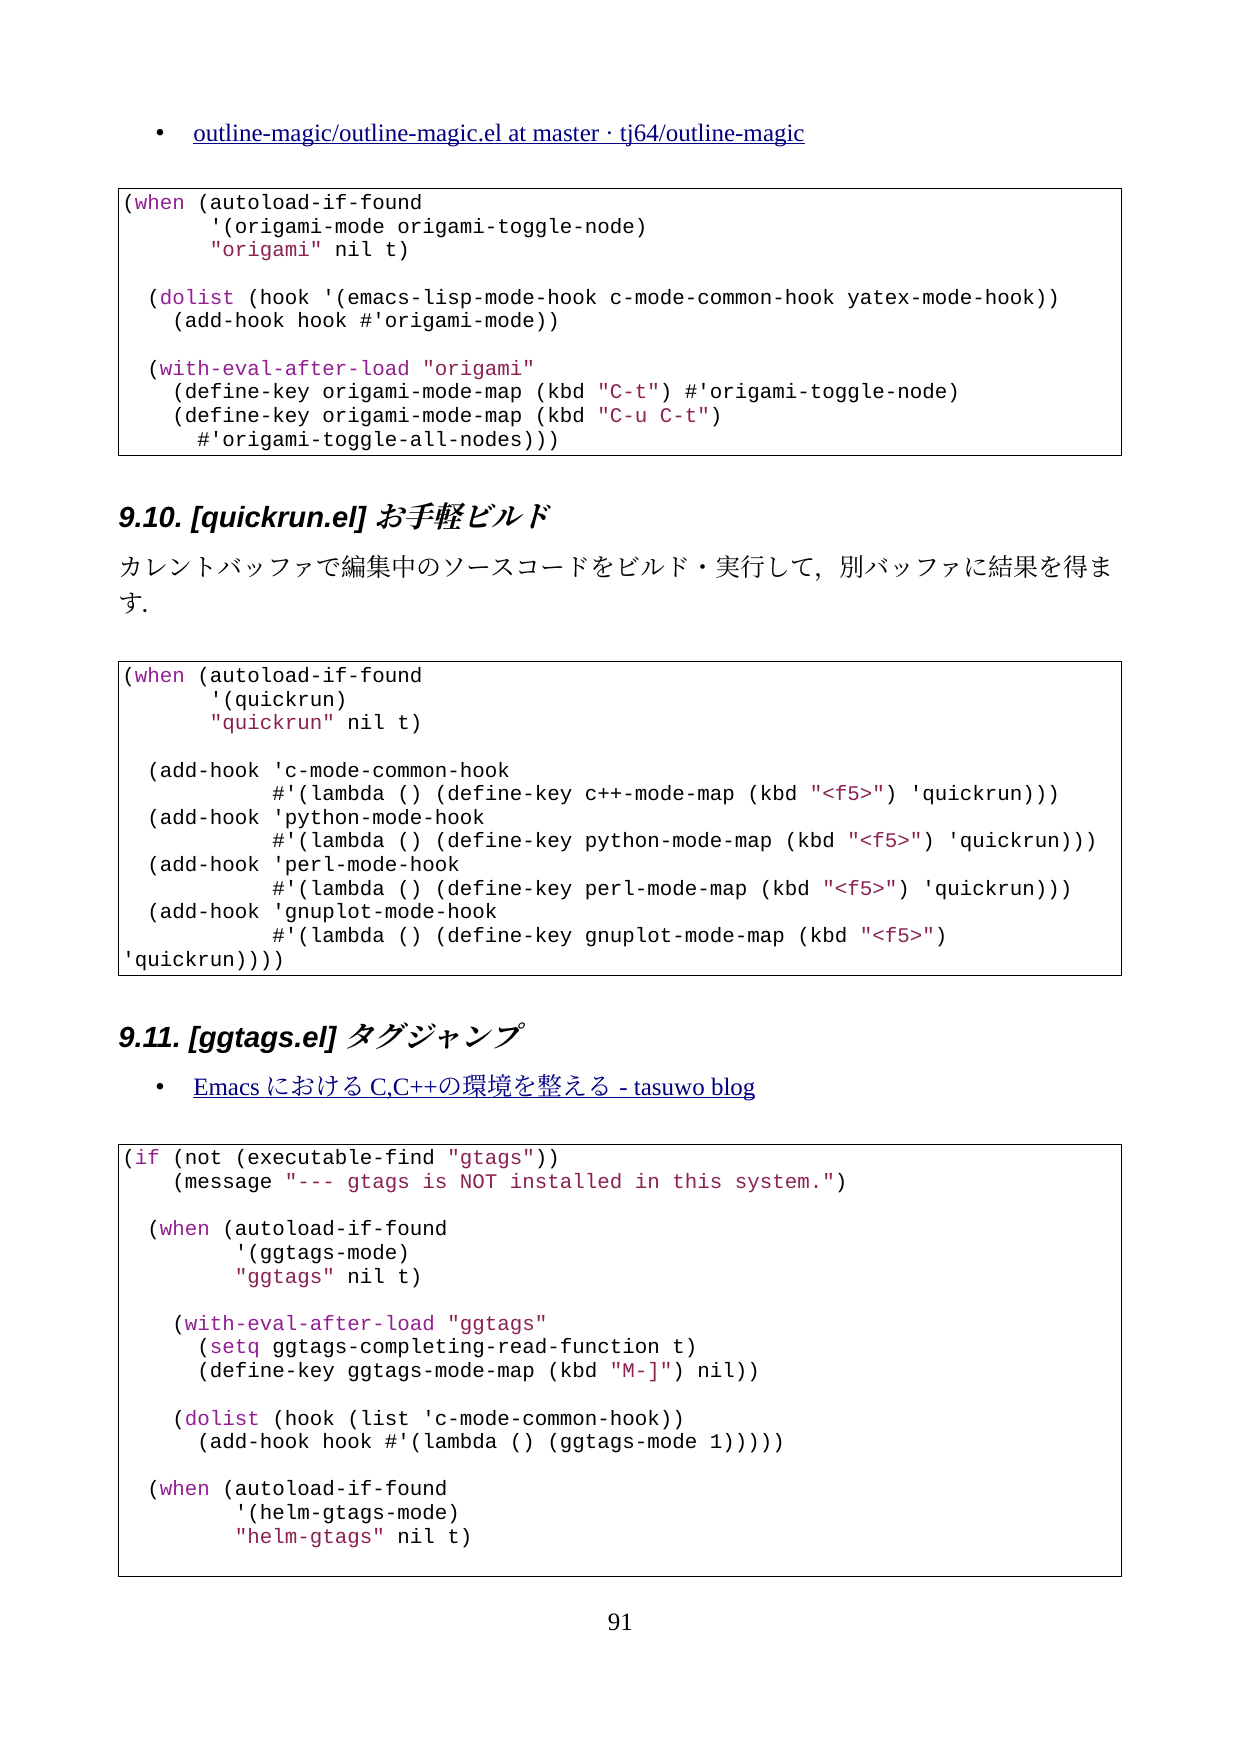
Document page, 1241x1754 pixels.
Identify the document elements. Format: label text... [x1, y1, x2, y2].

text (add-hook 'python-mode-hook [119, 803, 1121, 827]
text (when (autoload-if-found [119, 1474, 1121, 1498]
text (message "--- gtags is NOT installed in this system.") [119, 1167, 1121, 1191]
subtitle [quickrun.el] お手軽ビルド [118, 493, 1122, 535]
text "ggtags" nil t) [119, 1262, 1121, 1285]
text (add-hook hook #'(lambda () (ggtags-mode 1))))) [119, 1427, 1121, 1451]
text #'(lambda () (define-key gnuplot-mode-map (kbd "<f5>") 'quickrun)))) [119, 921, 1121, 975]
text (with-eval-after-load "origami" [119, 354, 1121, 377]
text '(ggtags-mode) [119, 1238, 1121, 1262]
text (define-key origami-mode-map (kbd "C-u C-t") [119, 401, 1121, 424]
text #'(lambda () (define-key python-mode-map (kbd "<f5>") 'quickrun))) [119, 827, 1121, 850]
text '(origami-mode origami-toggle-node) [119, 212, 1121, 235]
text (setq ggtags-completing-read-function t) [119, 1333, 1121, 1356]
text #'origami-toggle-all-nodes))) [119, 424, 1121, 455]
list outline-magic/outline-magic.el at master · tj64/outline-magic [156, 118, 1122, 176]
text '(helm-gtags-mode) [119, 1498, 1121, 1522]
text "origami" nil t) [119, 235, 1121, 259]
text '(quickrun) [119, 685, 1121, 708]
text カレントバッファで編集中のソースコードをビルド・実行して，別バッファに結果を得ます． [118, 548, 1122, 648]
text "helm-gtags" nil t) [119, 1522, 1121, 1545]
text (define-key origami-mode-map (kbd "C-t") #'origami-toggle-node) [119, 377, 1121, 401]
text (when (autoload-if-found [119, 189, 1121, 212]
list EmacsにおけるC,C++の環境を整える - tasuwo blog [156, 1068, 1122, 1131]
text "quickrun" nil t) [119, 708, 1121, 732]
text (add-hook 'c-mode-common-hook [119, 756, 1121, 779]
text (with-eval-after-load "ggtags" [119, 1309, 1121, 1333]
text (if (not (executable-find "gtags")) [119, 1145, 1121, 1167]
subtitle [ggtags.el] タグジャンプ [118, 1014, 1122, 1056]
text (define-key ggtags-mode-map (kbd "M-]") nil)) [119, 1356, 1121, 1380]
text (add-hook 'gnuplot-mode-hook [119, 897, 1121, 921]
text (add-hook 'perl-mode-hook [119, 850, 1121, 874]
text #'(lambda () (define-key perl-mode-map (kbd "<f5>") 'quickrun))) [119, 874, 1121, 897]
text (dolist (hook (list 'c-mode-common-hook)) [119, 1403, 1121, 1427]
text (dolist (hook '(emacs-lisp-mode-hook c-mode-common-hook yatex-mode-hook)) [119, 283, 1121, 306]
text (add-hook hook #'origami-mode)) [119, 306, 1121, 330]
text (when (autoload-if-found [119, 662, 1121, 685]
text (when (autoload-if-found [119, 1214, 1121, 1238]
text #'(lambda () (define-key c++-mode-map (kbd "<f5>") 'quickrun))) [119, 779, 1121, 803]
